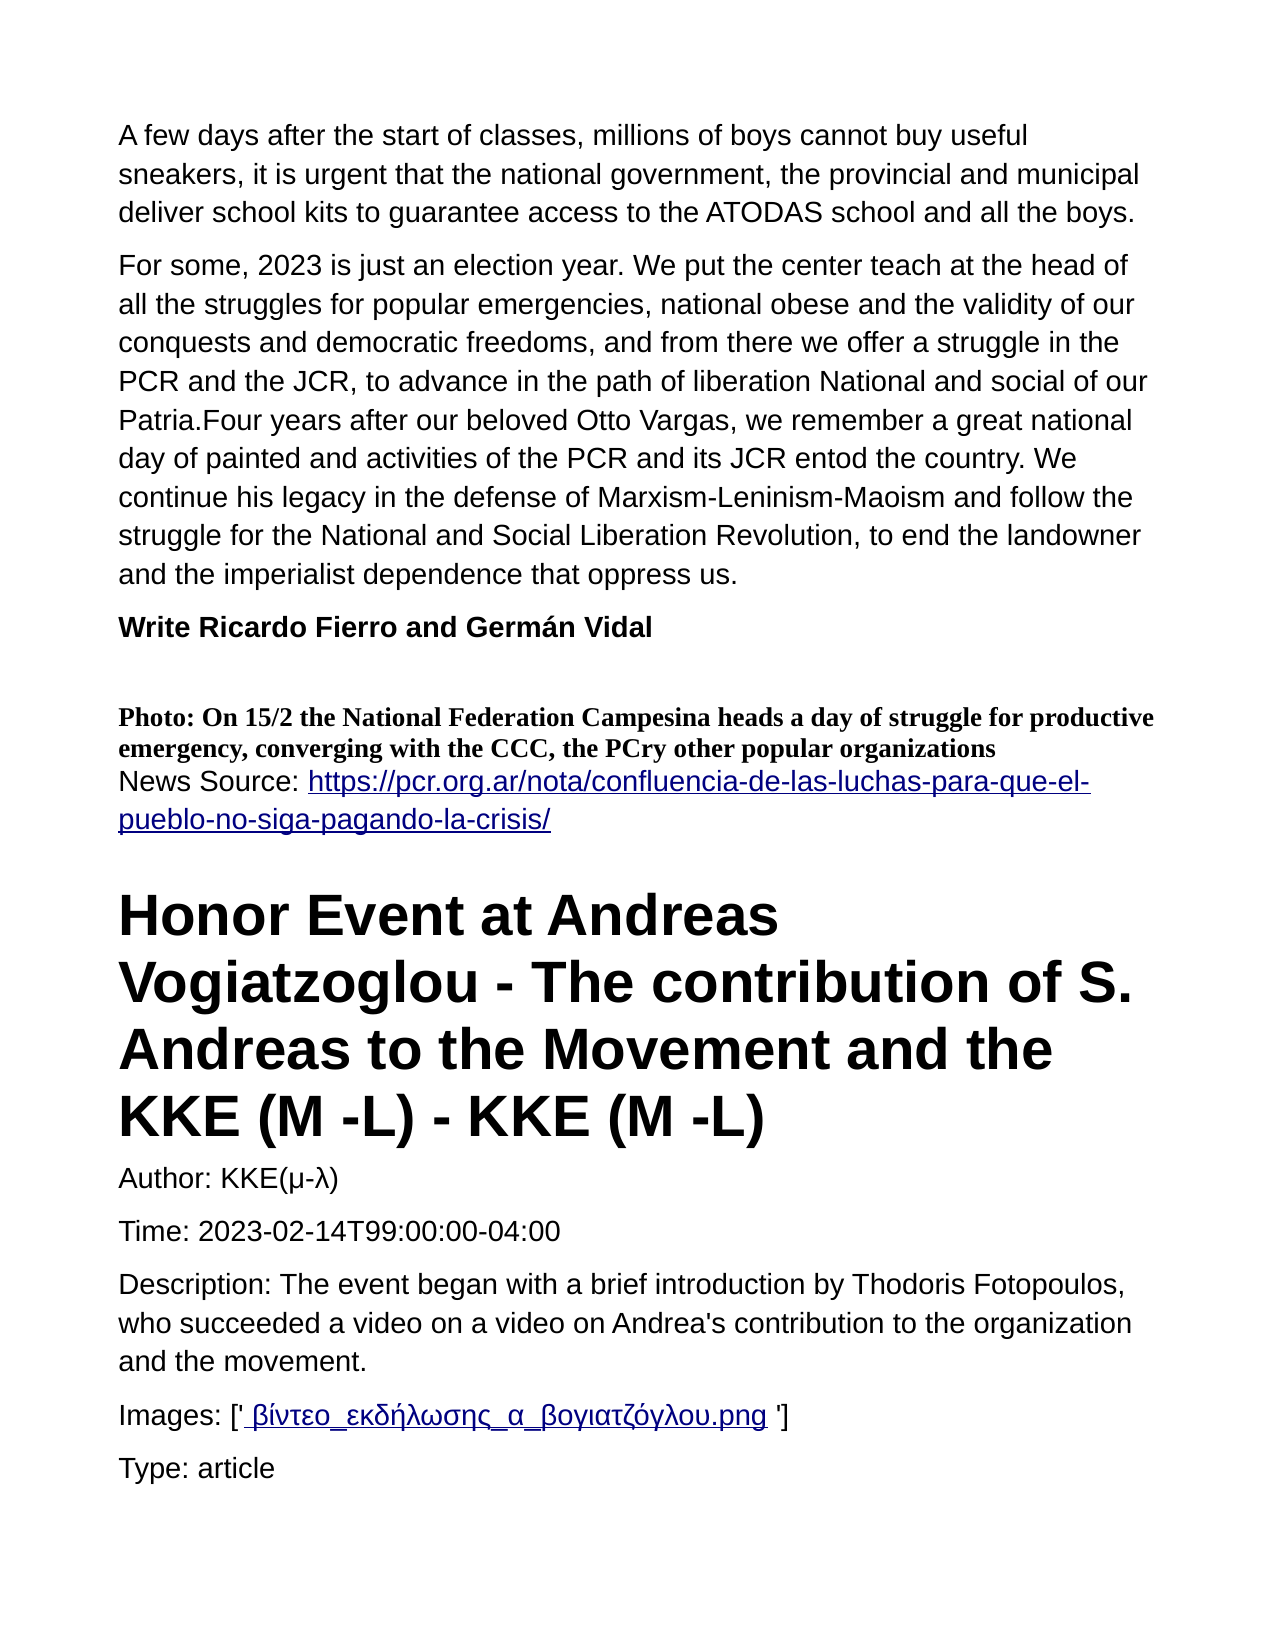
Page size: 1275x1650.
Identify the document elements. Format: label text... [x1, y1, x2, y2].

text For some, 2023 is just an election year. We put the center teach at the head of all the struggles for popular emergencies, national obese and the validity of our conquests and democratic freedoms, and from there we offer a struggle in the PCR and the JCR, to advance in the path of liberation National and social of our Patria.Four years after our beloved Otto Vargas, we remember a great national day of painted and activities of the PCR and its JCR entod the country. We continue his legacy in the defense of Marxism-Leninism-Maoism and follow the struggle for the National and Social Liberation Revolution, to end the landowner and the imperialist dependence that oppress us. [118, 248, 1157, 590]
text News Source: https://pcr.org.ar/nota/confluencia-de-las-luchas-para-que-el-pueblo-no-siga-pagando-la-crisis/ [118, 763, 1157, 836]
text Images: [' βίντεο_εκδήλωσης_α_βογιατζόγλου.png '] [118, 1397, 1157, 1431]
text Description: The event began with a brief introduction by Thodoris Fotopoulos, who succeeded a video on a video on Andrea's contribution to the organization and the movement. [118, 1267, 1157, 1378]
text Time: 2023-02-14T99:00:00-04:00 [118, 1214, 1157, 1248]
text Type: article [118, 1451, 1157, 1484]
subtitle Honor Event at Andreas Vogiatzoglou - The contribution of S. Andreas to the Movement and the KKE (M -L) - KKE (M -L) [118, 880, 1157, 1148]
text Author: ΚΚΕ(μ-λ) [118, 1161, 1157, 1194]
text Write Ricardo Fierro and Germán Vidal [118, 610, 1157, 643]
subtitle Photo: On 15/2 the National Federation Campesina heads a day of struggle for productive emergency, converging with the CCC, the PCry other popular organizations [118, 701, 1157, 763]
text A few days after the start of classes, millions of boys cannot buy useful sneakers, it is urgent that the national government, the provincial and municipal deliver school kits to guarantee access to the ATODAS school and all the boys. [118, 118, 1157, 229]
